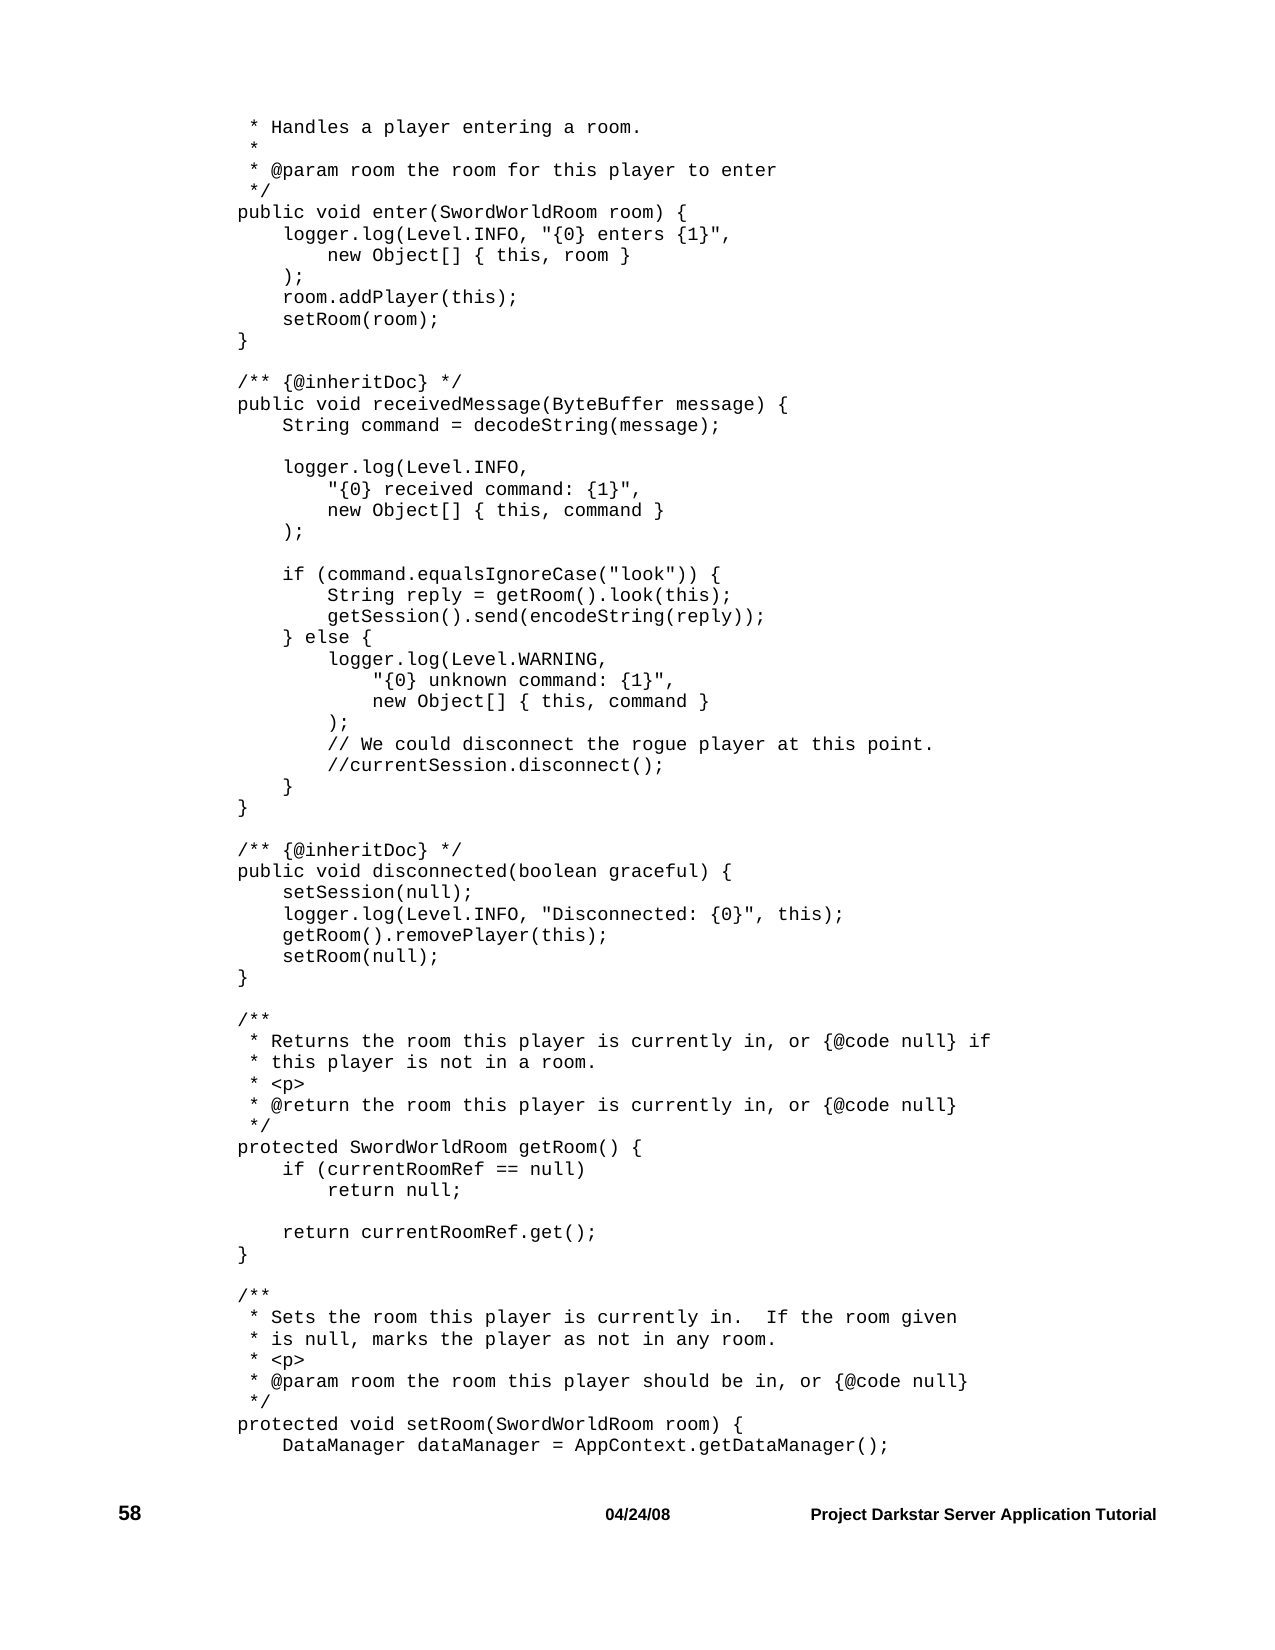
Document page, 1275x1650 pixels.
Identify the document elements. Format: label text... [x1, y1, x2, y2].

text protected SwordWorldRoom getRoom() { [192, 1138, 1098, 1159]
text setSession(null); [192, 883, 1098, 904]
text * is null, marks the player as not in any room. [192, 1329, 1098, 1351]
text public void enter(SwordWorldRoom room) { [192, 203, 1098, 224]
text "{0} unknown command: {1}", [192, 671, 1098, 692]
text */ [192, 182, 1098, 203]
text * @param room the room for this player to enter [192, 161, 1098, 182]
text * Handles a player entering a room. [192, 118, 1098, 139]
text "{0} received command: {1}", [192, 479, 1098, 501]
text ); [192, 522, 1098, 543]
text logger.log(Level.INFO, [192, 458, 1098, 479]
text logger.log(Level.WARNING, [192, 649, 1098, 671]
text getSession().send(encodeString(reply)); [192, 607, 1098, 628]
text */ [192, 1393, 1098, 1414]
text * this player is not in a room. [192, 1053, 1098, 1074]
text // We could disconnect the rogue player at this point. [192, 734, 1098, 756]
text if (currentRoomRef == null) [192, 1159, 1098, 1181]
text protected void setRoom(SwordWorldRoom room) { [192, 1414, 1098, 1436]
text * [192, 139, 1098, 161]
text String reply = getRoom().look(this); [192, 586, 1098, 607]
text return currentRoomRef.get(); [192, 1223, 1098, 1244]
text /** {@inheritDoc} */ [192, 841, 1098, 862]
text new Object[] { this, command } [192, 501, 1098, 522]
text String command = decodeString(message); [192, 416, 1098, 437]
text DataManager dataManager = AppContext.getDataManager(); [192, 1436, 1098, 1457]
text public void disconnected(boolean graceful) { [192, 862, 1098, 883]
text } [192, 331, 1098, 352]
text setRoom(room); [192, 309, 1098, 331]
text ); [192, 713, 1098, 734]
text } else { [192, 628, 1098, 649]
text public void receivedMessage(ByteBuffer message) { [192, 394, 1098, 416]
text } [192, 1244, 1098, 1266]
text room.addPlayer(this); [192, 288, 1098, 309]
text * Sets the room this player is currently in. If the room given [192, 1308, 1098, 1329]
text new Object[] { this, command } [192, 692, 1098, 713]
text return null; [192, 1181, 1098, 1202]
text */ [192, 1117, 1098, 1138]
text /** [192, 1287, 1098, 1308]
text * <p> [192, 1351, 1098, 1372]
text ); [192, 267, 1098, 288]
text logger.log(Level.INFO, "{0} enters {1}", [192, 224, 1098, 246]
text /** {@inheritDoc} */ [192, 373, 1098, 394]
text /** [192, 1011, 1098, 1032]
text } [192, 798, 1098, 819]
text getRoom().removePlayer(this); [192, 926, 1098, 947]
text if (command.equalsIgnoreCase("look")) { [192, 564, 1098, 586]
text * Returns the room this player is currently in, or {@code null} if [192, 1032, 1098, 1053]
text setRoom(null); [192, 947, 1098, 968]
text * @return the room this player is currently in, or {@code null} [192, 1096, 1098, 1117]
text * @param room the room this player should be in, or {@code null} [192, 1372, 1098, 1393]
text new Object[] { this, room } [192, 246, 1098, 267]
text //currentSession.disconnect(); [192, 756, 1098, 777]
text } [192, 777, 1098, 798]
text logger.log(Level.INFO, "Disconnected: {0}", this); [192, 904, 1098, 926]
text } [192, 968, 1098, 989]
text * <p> [192, 1074, 1098, 1096]
